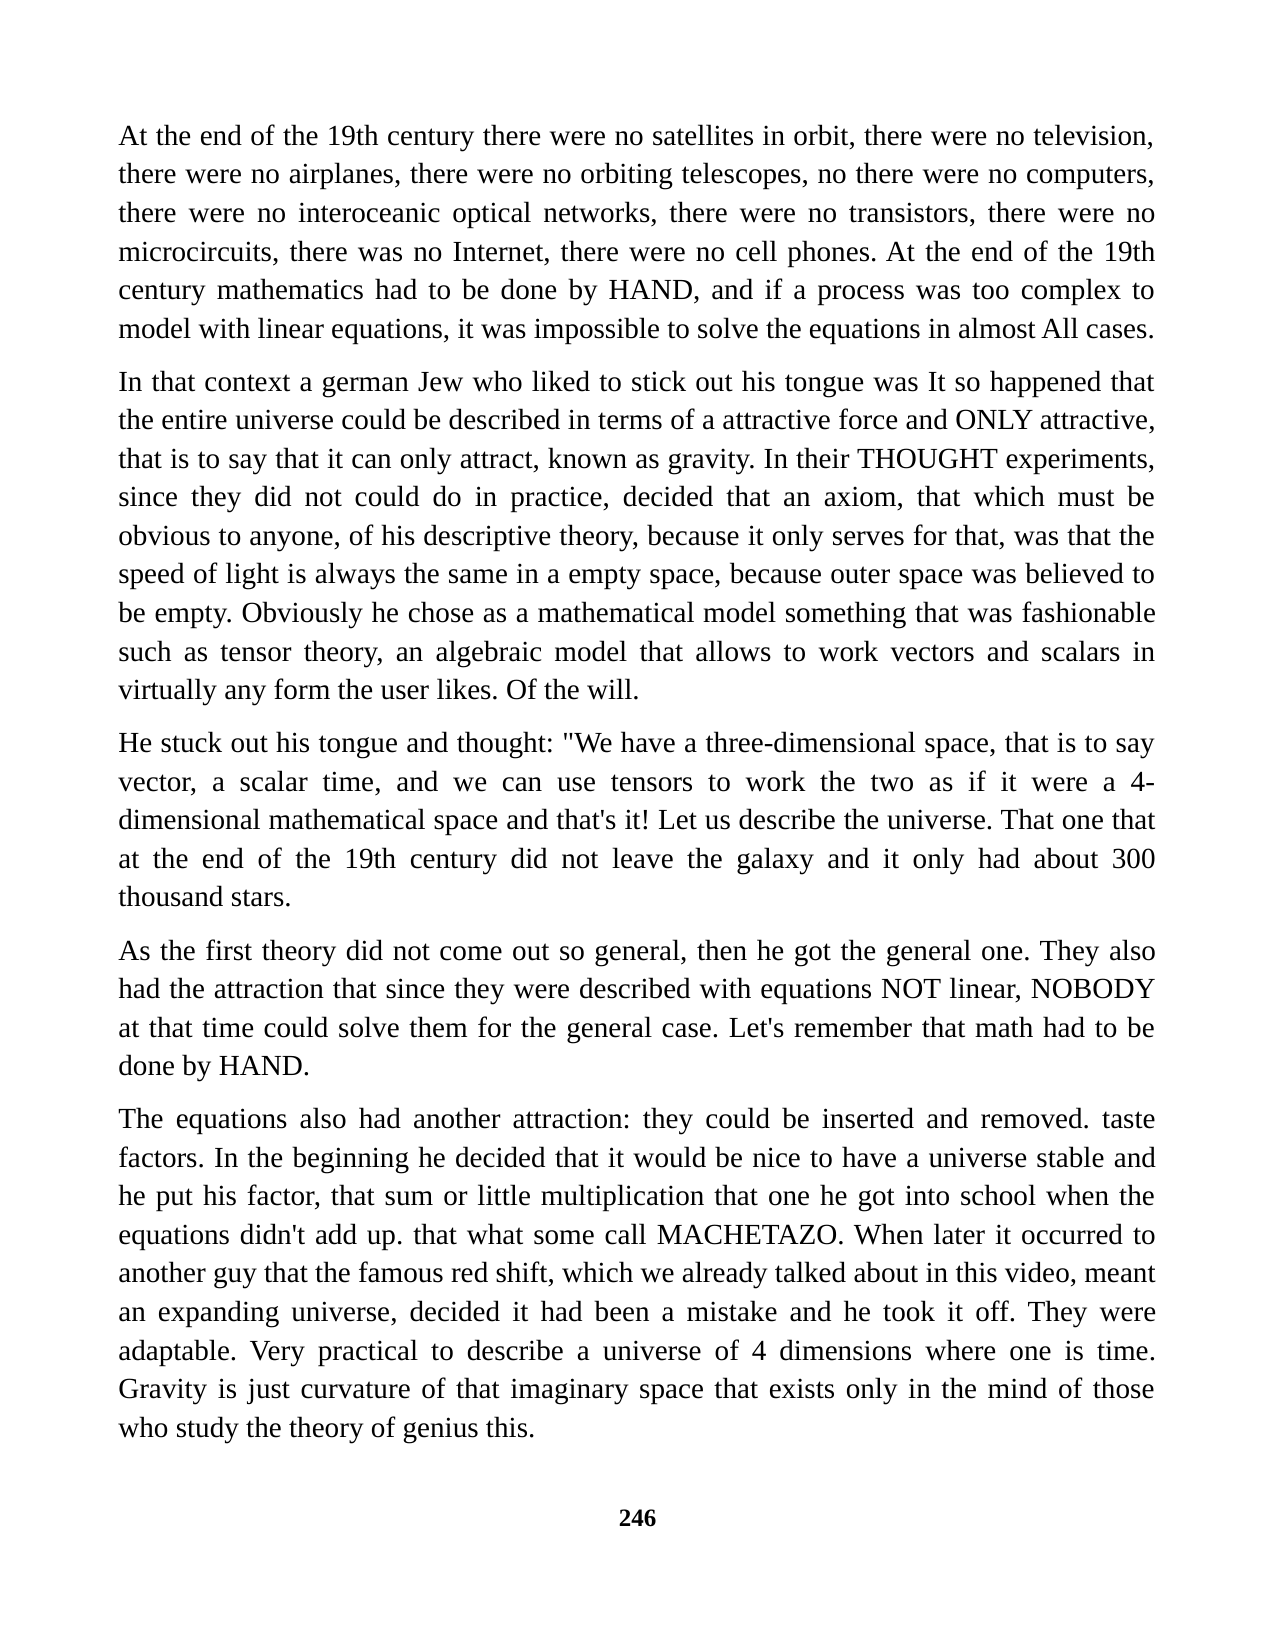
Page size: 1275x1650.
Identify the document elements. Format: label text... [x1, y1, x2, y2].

text At the end of the 19th century there were no satellites in orbit, there were no television, there were no airplanes, there were no orbiting telescopes, no there were no computers, there were no interoceanic optical networks, there were no transistors, there were no microcircuits, there was no Internet, there were no cell phones. At the end of the 19th century mathematics had to be done by HAND, and if a process was too complex to model with linear equations, it was impossible to solve the equations in almost All cases. [118, 118, 1157, 344]
text As the first theory did not come out so general, then he got the general one. They also had the attraction that since they were described with equations NOT linear, NOBODY at that time could solve them for the general case. Let's remember that math had to be done by HAND. [118, 933, 1157, 1082]
text In that context a german Jew who liked to stick out his tongue was It so happened that the entire universe could be described in terms of a attractive force and ONLY attractive, that is to say that it can only attract, known as gravity. In their THOUGHT experiments, since they did not could do in practice, decided that an axiom, that which must be obvious to anyone, of his descriptive theory, because it only serves for that, was that the speed of light is always the same in a empty space, because outer space was believed to be empty. Obviously he chose as a mathematical model something that was fashionable such as tensor theory, an algebraic model that allows to work vectors and scalars in virtually any form the user likes. Of the will. [118, 364, 1157, 706]
text He stuck out his tongue and thought: "We have a three-dimensional space, that is to say vector, a scalar time, and we can use tensors to work the two as if it were a 4-dimensional mathematical space and that's it! Let us describe the universe. That one that at the end of the 19th century did not leave the galaxy and it only had about 300 thousand stars. [118, 725, 1157, 913]
text The equations also had another attraction: they could be inserted and removed. taste factors. In the beginning he decided that it would be nice to have a universe stable and he put his factor, that sum or little multiplication that one he got into school when the equations didn't add up. that what some call MACHETAZO. When later it occurred to another guy that the famous red shift, which we already talked about in this video, meant an expanding universe, decided it had been a mistake and he took it off. They were adaptable. Very practical to describe a universe of 4 dimensions where one is time. Gravity is just curvature of that imaginary space that exists only in the mind of those who study the theory of genius this. [118, 1101, 1157, 1443]
